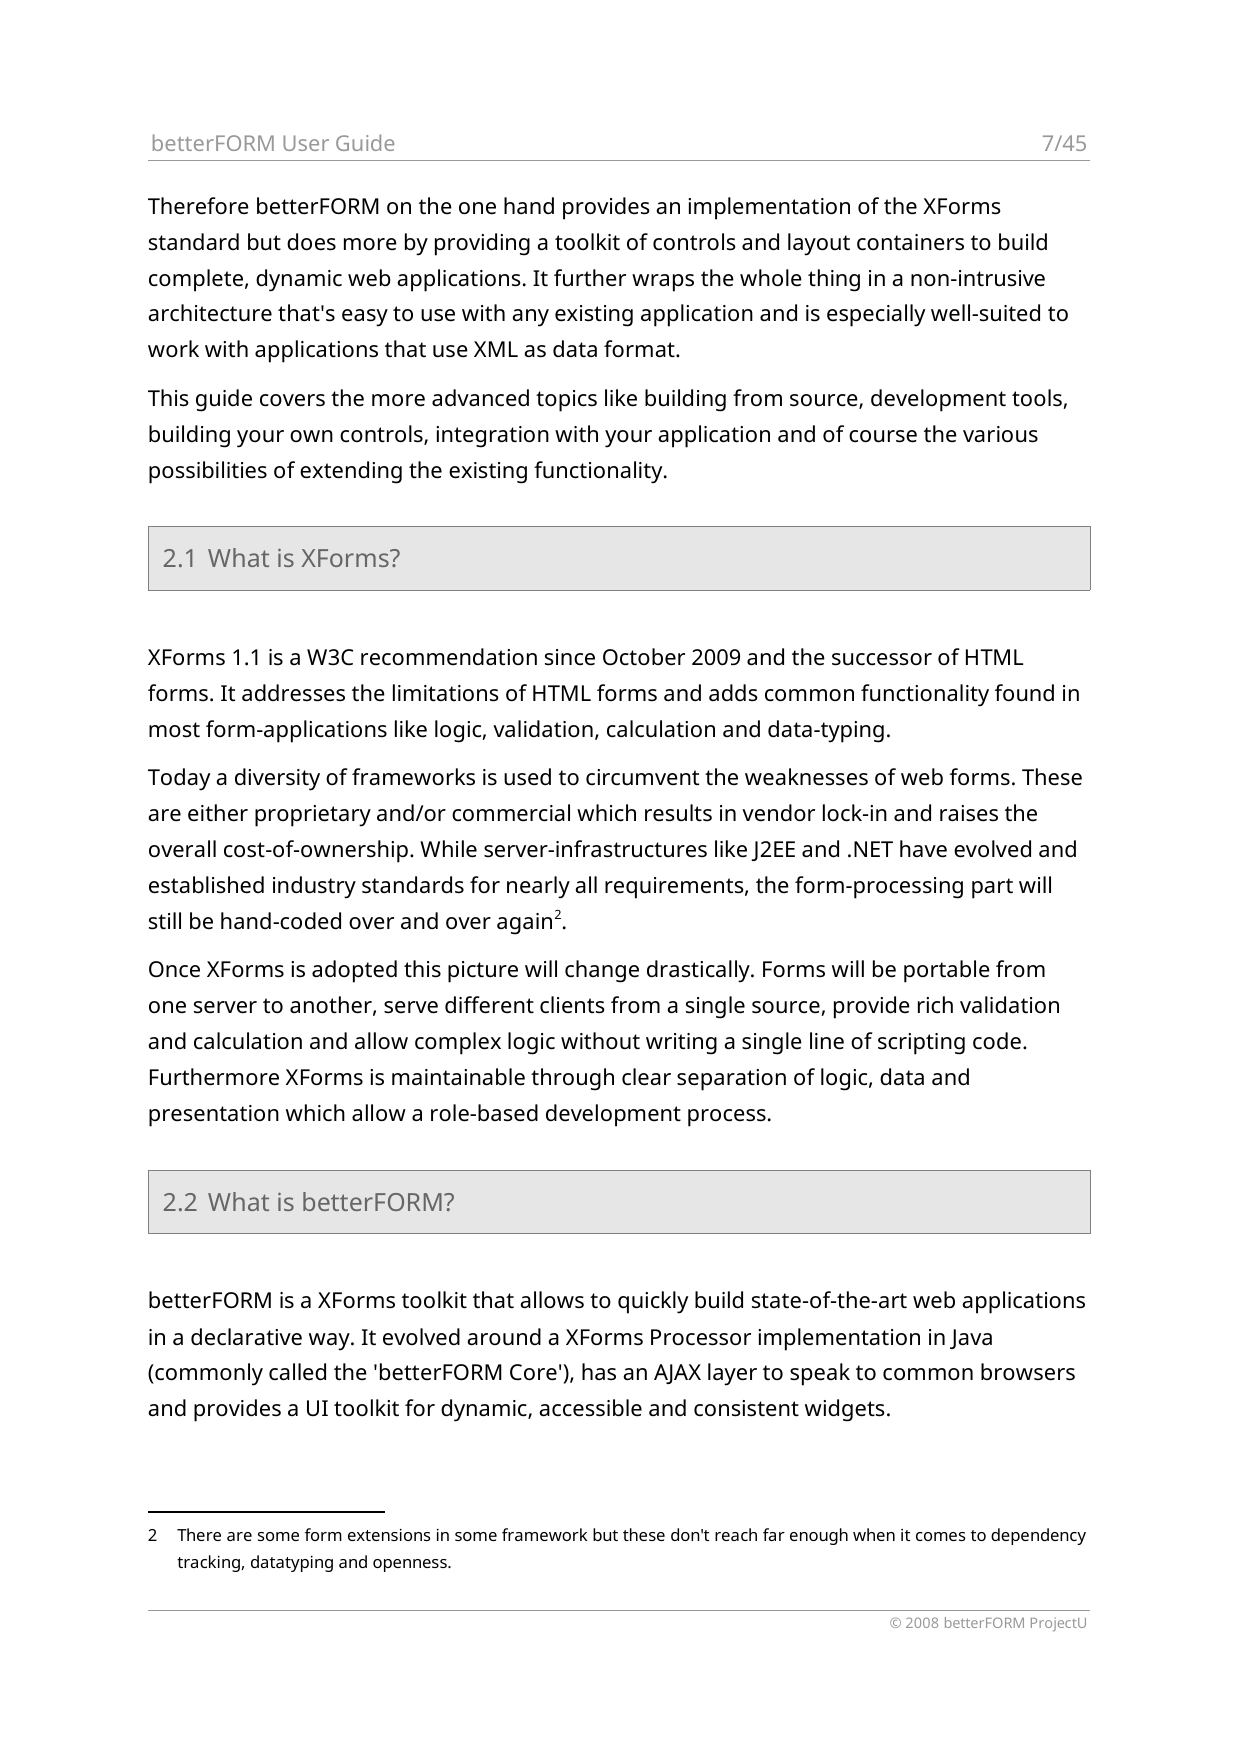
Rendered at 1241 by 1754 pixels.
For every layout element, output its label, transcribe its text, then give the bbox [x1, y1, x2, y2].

subtitle What is XForms? [149, 527, 1090, 590]
text Today a diversity of frameworks is used to circumvent the weaknesses of web forms. These are either proprietary and/or commercial which results in vendor lock-in and raises the overall cost-of-ownership. While server-infrastructures like J2EE and .NET have evolved and established industry standards for nearly all requirements, the form-processing part will still be hand-coded over and over again. [148, 762, 1090, 936]
text betterFORM is a XForms toolkit that allows to quickly build state-of-the-art web applications in a declarative way. It evolved around a XForms Processor implementation in Java (commonly called the 'betterFORM Core'), has an AJAX layer to speak to common browsers and provides a UI toolkit for dynamic, accessible and consistent widgets. [148, 1285, 1090, 1423]
text Therefore betterFORM on the one hand provides an implementation of the XForms standard but does more by providing a toolkit of controls and layout containers to build complete, dynamic web applications. It further wraps the whole thing in a non-intrusive architecture that's easy to use with any existing application and is especially well-suited to work with applications that use XML as data format. [148, 191, 1090, 364]
text XForms 1.1 is a W3C recommendation since October 2009 and the successor of HTML forms. It addresses the limitations of HTML forms and adds common functionality found in most form-applications like logic, validation, calculation and data-typing. [148, 642, 1090, 744]
text This guide covers the more advanced topics like building from source, development tools, building your own controls, integration with your application and of course the various possibilities of extending the existing functionality. [148, 383, 1090, 484]
text There are some form extensions in some framework but these don't reach far enough when it comes to dependency tracking, datatyping and openness. [148, 1524, 1093, 1574]
subtitle What is betterFORM? [149, 1171, 1090, 1233]
text Once XForms is adopted this picture will change drastically. Forms will be portable from one server to another, serve different clients from a single source, provide rich validation and calculation and allow complex logic without writing a single line of scripting code. Furthermore XForms is maintainable through clear separation of logic, data and presentation which allow a role-based development process. [148, 954, 1090, 1128]
